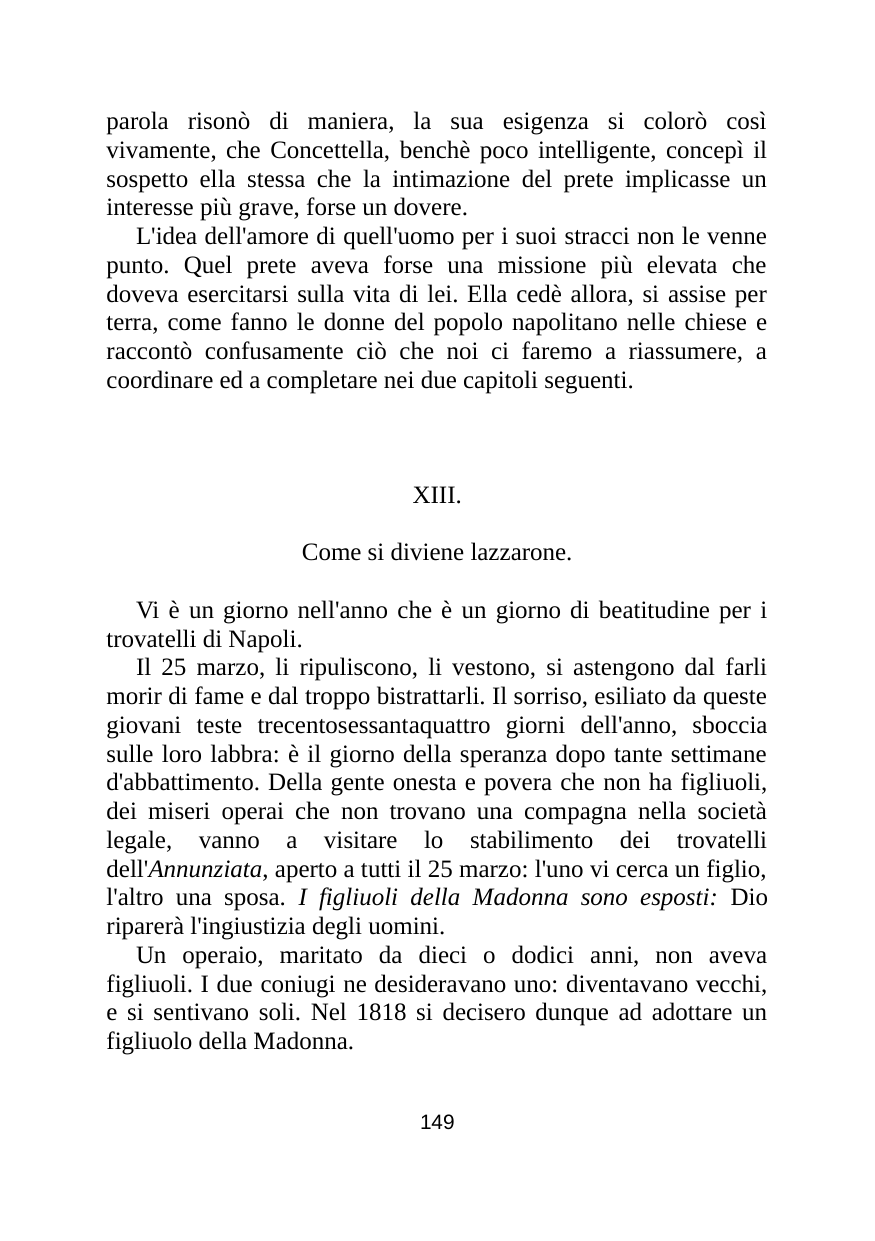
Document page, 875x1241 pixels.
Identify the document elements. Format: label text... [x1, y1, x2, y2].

text XIII. [106, 480, 768, 509]
text Un operaio, maritato da dieci o dodici anni, non aveva figliuoli. I due coniugi ne desideravano uno: diventavano vecchi, e si sentivano soli. Nel 1818 si decisero dunque ad adottare un figliuolo della Madonna. [106, 940, 768, 1055]
text L'idea dell'amore di quell'uomo per i suoi stracci non le venne punto. Quel prete aveva forse una missione più elevata che doveva esercitarsi sulla vita di lei. Ella cedè allora, si assise per terra, come fanno le donne del popolo napolitano nelle chiese e raccontò confusamente ciò che noi ci faremo a riassumere, a coordinare ed a completare nei due capitoli seguenti. [106, 221, 768, 394]
text Vi è un giorno nell'anno che è un giorno di beatitudine per i trovatelli di Napoli. [106, 595, 768, 652]
text parola risonò di maniera, la sua esigenza si colorò così vivamente, che Concettella, benchè poco intelligente, concepì il sospetto ella stessa che la intimazione del prete implicasse un interesse più grave, forse un dovere. [106, 106, 768, 221]
text Come si diviene lazzarone. [106, 537, 768, 566]
text Il 25 marzo, li ripuliscono, li vestono, si astengono dal farli morir di fame e dal troppo bistrattarli. Il sorriso, esiliato da queste giovani teste trecentosessantaquattro giorni dell'anno, sboccia sulle loro labbra: è il giorno della speranza dopo tante settimane d'abbattimento. Della gente onesta e povera che non ha figliuoli, dei miseri operai che non trovano una compagna nella società legale, vanno a visitare lo stabilimento dei trovatelli dell'Annunziata, aperto a tutti il 25 marzo: l'uno vi cerca un figlio, l'altro una sposa. I figliuoli della Madonna sono esposti: Dio riparerà l'ingiustizia degli uomini. [106, 652, 768, 940]
